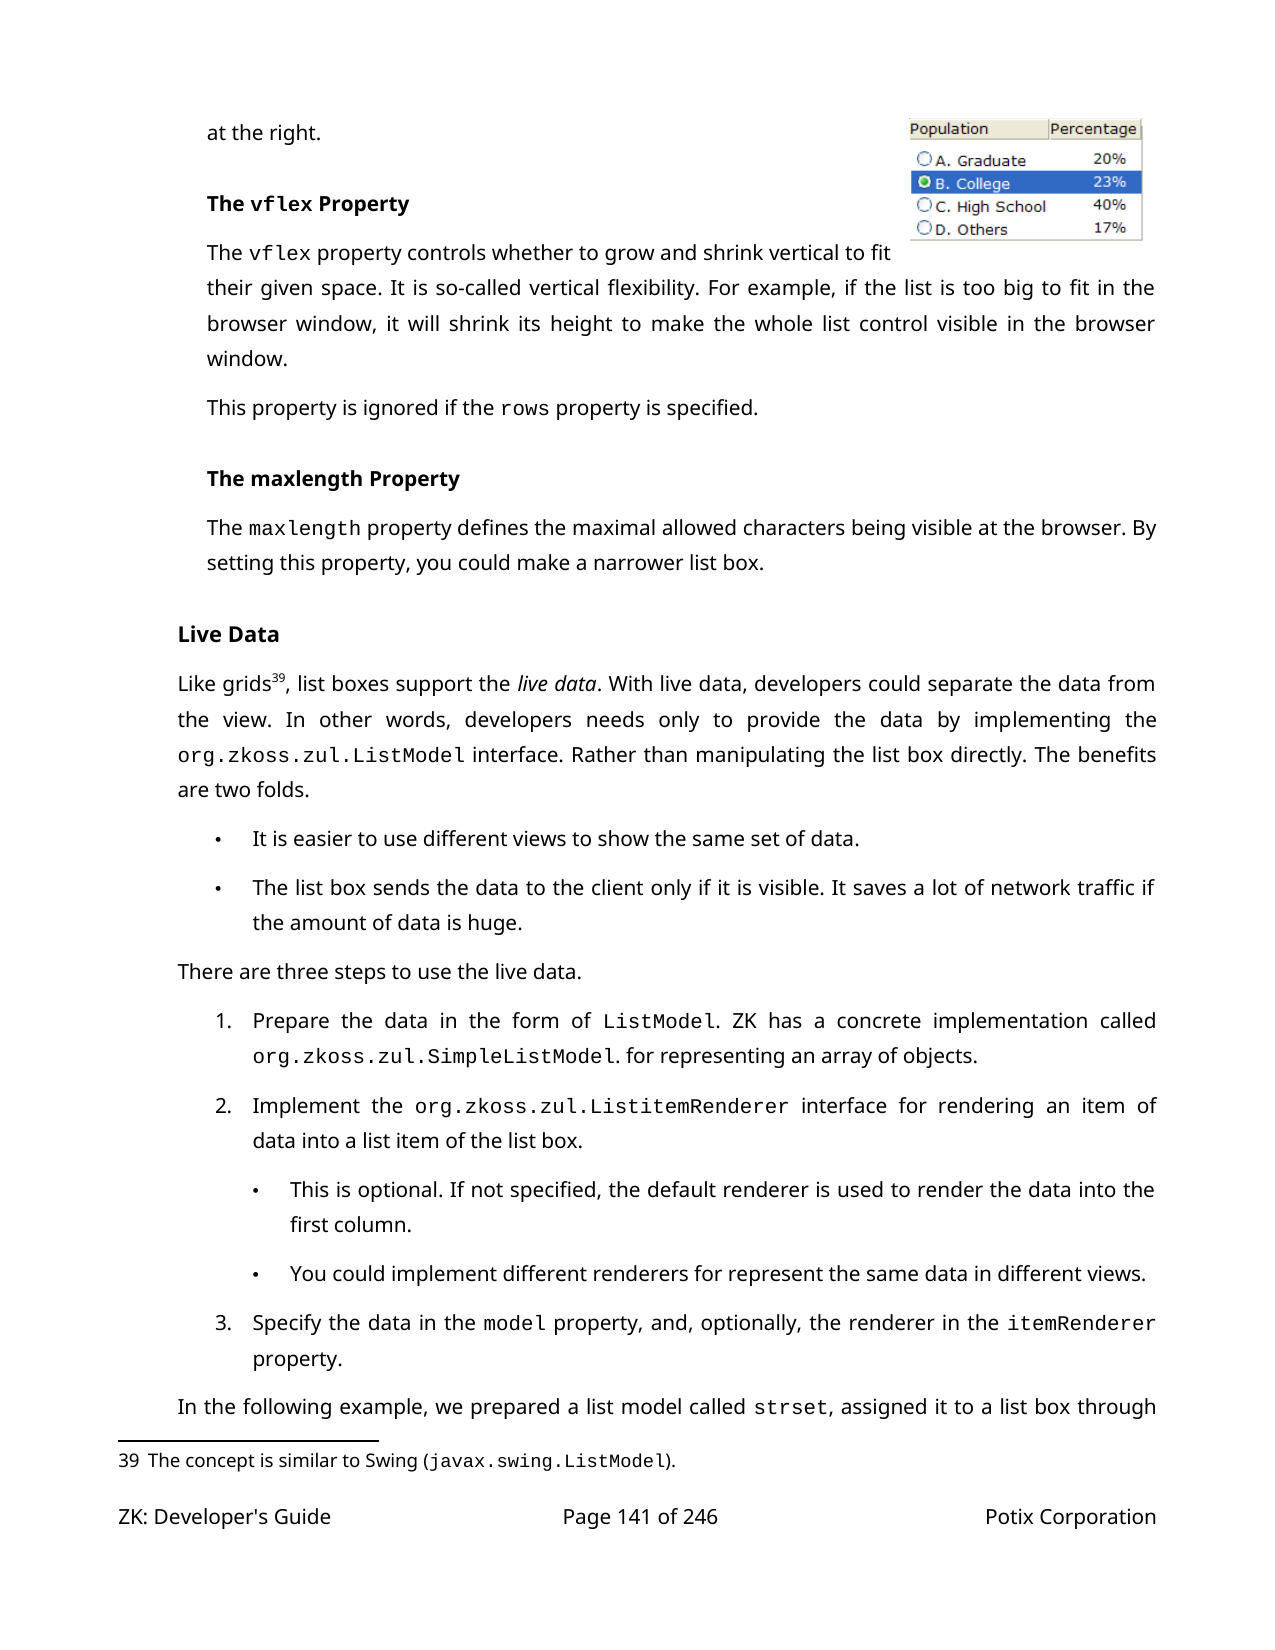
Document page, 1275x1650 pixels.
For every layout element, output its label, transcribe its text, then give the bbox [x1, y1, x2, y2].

subtitle The maxlength Property [207, 464, 1157, 492]
picture [909, 118, 1144, 243]
list Prepare the data in the form of ListModel. ZK has a concrete implementation called org.zkoss.zul.SimpleListModel. for representing an array of objects. [215, 1006, 1157, 1070]
subtitle [1144, 189, 1157, 217]
text There are three steps to use the live data. [177, 957, 1157, 986]
list Implement the org.zkoss.zul.ListitemRenderer interface for rendering an item of data into a list item of the list box. [215, 1091, 1157, 1154]
text This property is ignored if the rows property is specified. [207, 393, 1157, 421]
text The vflex property controls whether to grow and shrink vertical to fit their given space. It is so-called vertical flexibility. For example, if the list is too big to fit in the browser window, it will shrink its height to make the whole list control visible in the browser window. [207, 238, 1157, 372]
text The maxlength property defines the maximal allowed characters being visible at the browser. By setting this property, you could make a narrower list box. [207, 513, 1157, 576]
text Like grids, list boxes support the live data. With live data, developers could separate the data from the view. In other words, developers needs only to provide the data by implementing the org.zkoss.zul.ListModel interface. Rather than manipulating the list box directly. The benefits are two folds. [177, 669, 1157, 804]
list It is easier to use different views to show the same set of data. [215, 824, 1157, 853]
list The list box sends the data to the client only if it is visible. It saves a lot of network traffic if the amount of data is huge. [215, 873, 1157, 937]
list Specify the data in the model property, and, optionally, the renderer in the itemRenderer property. [215, 1308, 1157, 1372]
list You could implement different renderers for represent the same data in different views. [252, 1259, 1157, 1287]
text The concept is similar to Swing (javax.swing.ListModel). [118, 1447, 1157, 1473]
subtitle Live Data [177, 619, 1157, 649]
text at the right. [207, 118, 909, 146]
text In the following example, we prepared a list model called strset, assigned it to a list box through [177, 1392, 1157, 1421]
subtitle The vflex Property [207, 189, 909, 217]
list This is optional. If not specified, the default renderer is used to render the data into the first column. [252, 1175, 1157, 1239]
